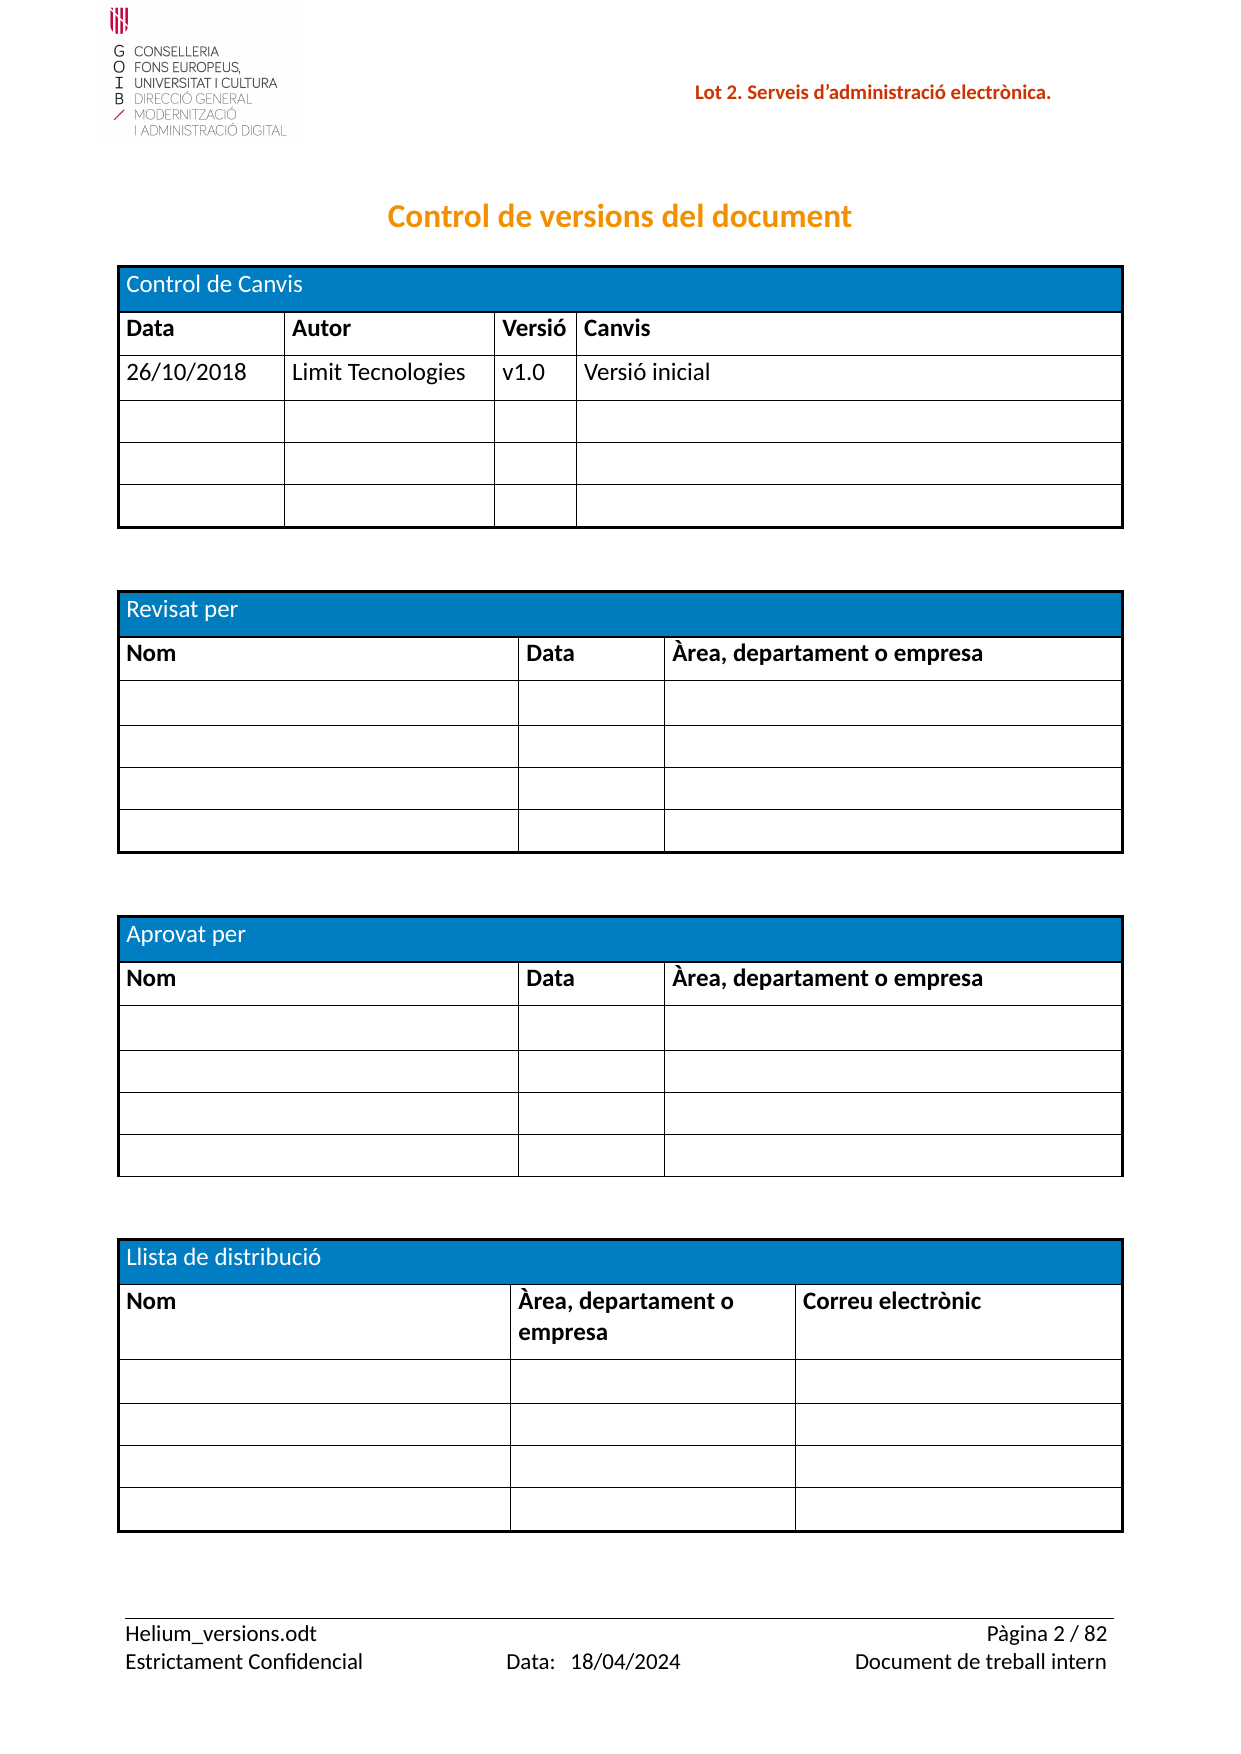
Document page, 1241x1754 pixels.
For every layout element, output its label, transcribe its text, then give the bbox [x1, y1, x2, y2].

table_header Revisat per [120, 593, 1121, 636]
table_cell [519, 726, 664, 767]
table_cell 26/10/2018 [120, 356, 284, 399]
table_cell Canvis [577, 313, 1121, 355]
table_cell [511, 1446, 795, 1487]
table_cell [665, 1093, 1121, 1134]
table_cell [511, 1360, 795, 1403]
table_cell [796, 1446, 1121, 1487]
table_cell [665, 768, 1121, 809]
table_cell [796, 1488, 1121, 1529]
table_cell v1.0 [495, 356, 576, 399]
table_cell Data [519, 963, 664, 1005]
table_cell [120, 401, 284, 442]
table_cell Correu electrònic [796, 1285, 1121, 1359]
table_header Control de Canvis [120, 268, 1121, 311]
table_cell [519, 810, 664, 851]
table_cell [511, 1404, 795, 1445]
table_cell [120, 1093, 518, 1134]
table_cell [120, 443, 284, 484]
table_cell Nom [120, 638, 518, 680]
table_cell Versió [495, 313, 576, 355]
table_cell Àrea, departament o empresa [665, 963, 1121, 1005]
table_cell [519, 681, 664, 724]
table_cell [796, 1360, 1121, 1403]
table_cell [120, 1051, 518, 1092]
table_cell [519, 1006, 664, 1049]
table_cell [665, 1051, 1121, 1092]
table_cell Nom [120, 1285, 510, 1359]
table_cell [519, 768, 664, 809]
table_cell [120, 810, 518, 851]
picture [100, 0, 297, 144]
table_cell [519, 1135, 664, 1176]
table_cell Data [519, 638, 664, 680]
table_cell Nom [120, 963, 518, 1005]
table_cell Àrea, departament o empresa [665, 638, 1121, 680]
table_header Llista de distribució [120, 1241, 1121, 1284]
table_cell [495, 485, 576, 526]
table_cell [285, 401, 494, 442]
table_cell Àrea, departament o empresa [511, 1285, 795, 1359]
subtitle Control de versions del document [118, 195, 1122, 236]
table_cell [120, 726, 518, 767]
table_cell [519, 1093, 664, 1134]
table_cell [120, 1488, 510, 1529]
table_cell [577, 443, 1121, 484]
table_cell [120, 1006, 518, 1049]
table_cell [120, 485, 284, 526]
table_cell [495, 401, 576, 442]
table_cell [120, 1446, 510, 1487]
table_cell Limit Tecnologies [285, 356, 494, 399]
table_cell [665, 1135, 1121, 1176]
table_cell [120, 681, 518, 724]
table_cell [665, 681, 1121, 724]
table_cell [519, 1051, 664, 1092]
table_cell [495, 443, 576, 484]
table_cell [120, 1360, 510, 1403]
table_cell Autor [285, 313, 494, 355]
table_cell [120, 1135, 518, 1176]
table_cell Versió inicial [577, 356, 1121, 399]
table_cell [120, 1404, 510, 1445]
table_cell [665, 810, 1121, 851]
table_cell [285, 485, 494, 526]
table_cell [285, 443, 494, 484]
table_cell [577, 401, 1121, 442]
table_cell Data [120, 313, 284, 355]
table_cell [511, 1488, 795, 1529]
table_cell [577, 485, 1121, 526]
table_cell [796, 1404, 1121, 1445]
table_cell [665, 1006, 1121, 1049]
table_header Aprovat per [120, 918, 1121, 961]
table_cell [120, 768, 518, 809]
table_cell [665, 726, 1121, 767]
